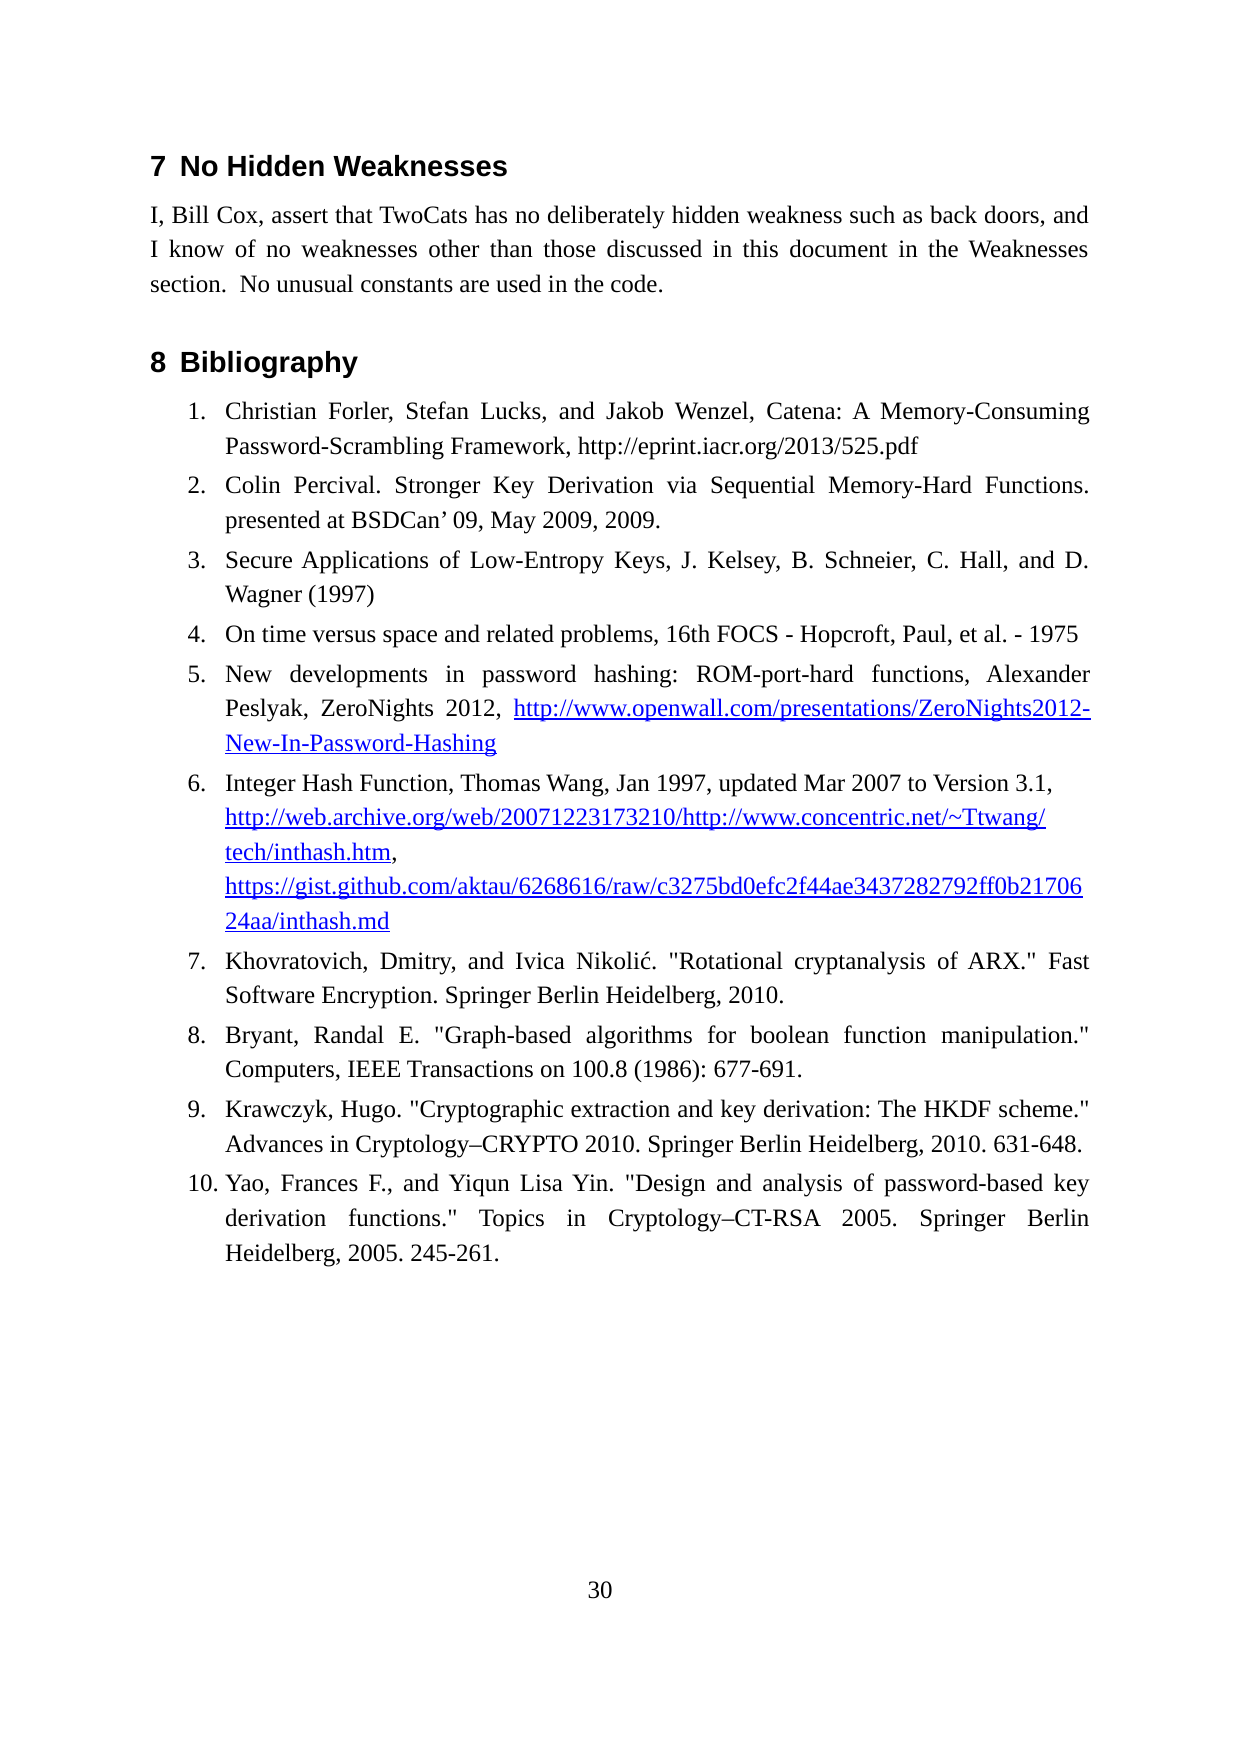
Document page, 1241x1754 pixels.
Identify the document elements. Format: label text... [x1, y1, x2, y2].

list Yao, Frances F., and Yiqun Lisa Yin. "Design and analysis of password-based key derivation functions." Topics in Cryptology–CT-RSA 2005. Springer Berlin Heidelberg, 2005. 245-261. [187, 1169, 1091, 1266]
subtitle No Hidden Weaknesses [150, 150, 1091, 183]
list Secure Applications of Low-Entropy Keys, J. Kelsey, B. Schneier, C. Hall, and D. Wagner (1997) [187, 546, 1091, 608]
list Bryant, Randal E. "Graph-based algorithms for boolean function manipulation." Computers, IEEE Transactions on 100.8 (1986): 677-691. [187, 1021, 1091, 1083]
subtitle Bibliography [150, 346, 1091, 379]
list On time versus space and related problems, 16th FOCS - Hopcroft, Paul, et al. - 1975 [187, 620, 1091, 648]
list Krawczyk, Hugo. "Cryptographic extraction and key derivation: The HKDF scheme." Advances in Cryptology–CRYPTO 2010. Springer Berlin Heidelberg, 2010. 631-648. [187, 1095, 1091, 1158]
list Integer Hash Function, Thomas Wang, Jan 1997, updated Mar 2007 to Version 3.1, http://web.archive.org/web/20071223173210/http://www.concentric.net/~Ttwang/tech/inthash.htm, https://gist.github.com/aktau/6268616/raw/c3275bd0efc2f44ae3437282792ff0b2170624aa/inthash.md [187, 769, 1091, 935]
list Khovratovich, Dmitry, and Ivica Nikolić. "Rotational cryptanalysis of ARX." Fast Software Encryption. Springer Berlin Heidelberg, 2010. [187, 947, 1091, 1009]
text I, Bill Cox, assert that TwoCats has no deliberately hidden weakness such as back doors, and I know of no weaknesses other than those discussed in this document in the Weaknesses section. No unusual constants are used in the code. [150, 201, 1091, 298]
list Colin Percival. Stronger Key Derivation via Sequential Memory-Hard Functions. presented at BSDCan’ 09, May 2009, 2009. [187, 472, 1091, 534]
list Christian Forler, Stefan Lucks, and Jakob Wenzel, Catena: A Memory-Consuming Password-Scrambling Framework, http://eprint.iacr.org/2013/525.pdf [187, 397, 1091, 460]
list New developments in password hashing: ROM-port-hard functions, Alexander Peslyak, ZeroNights 2012, http://www.openwall.com/presentations/ZeroNights2012-New-In-Password-Hashing [187, 660, 1091, 757]
